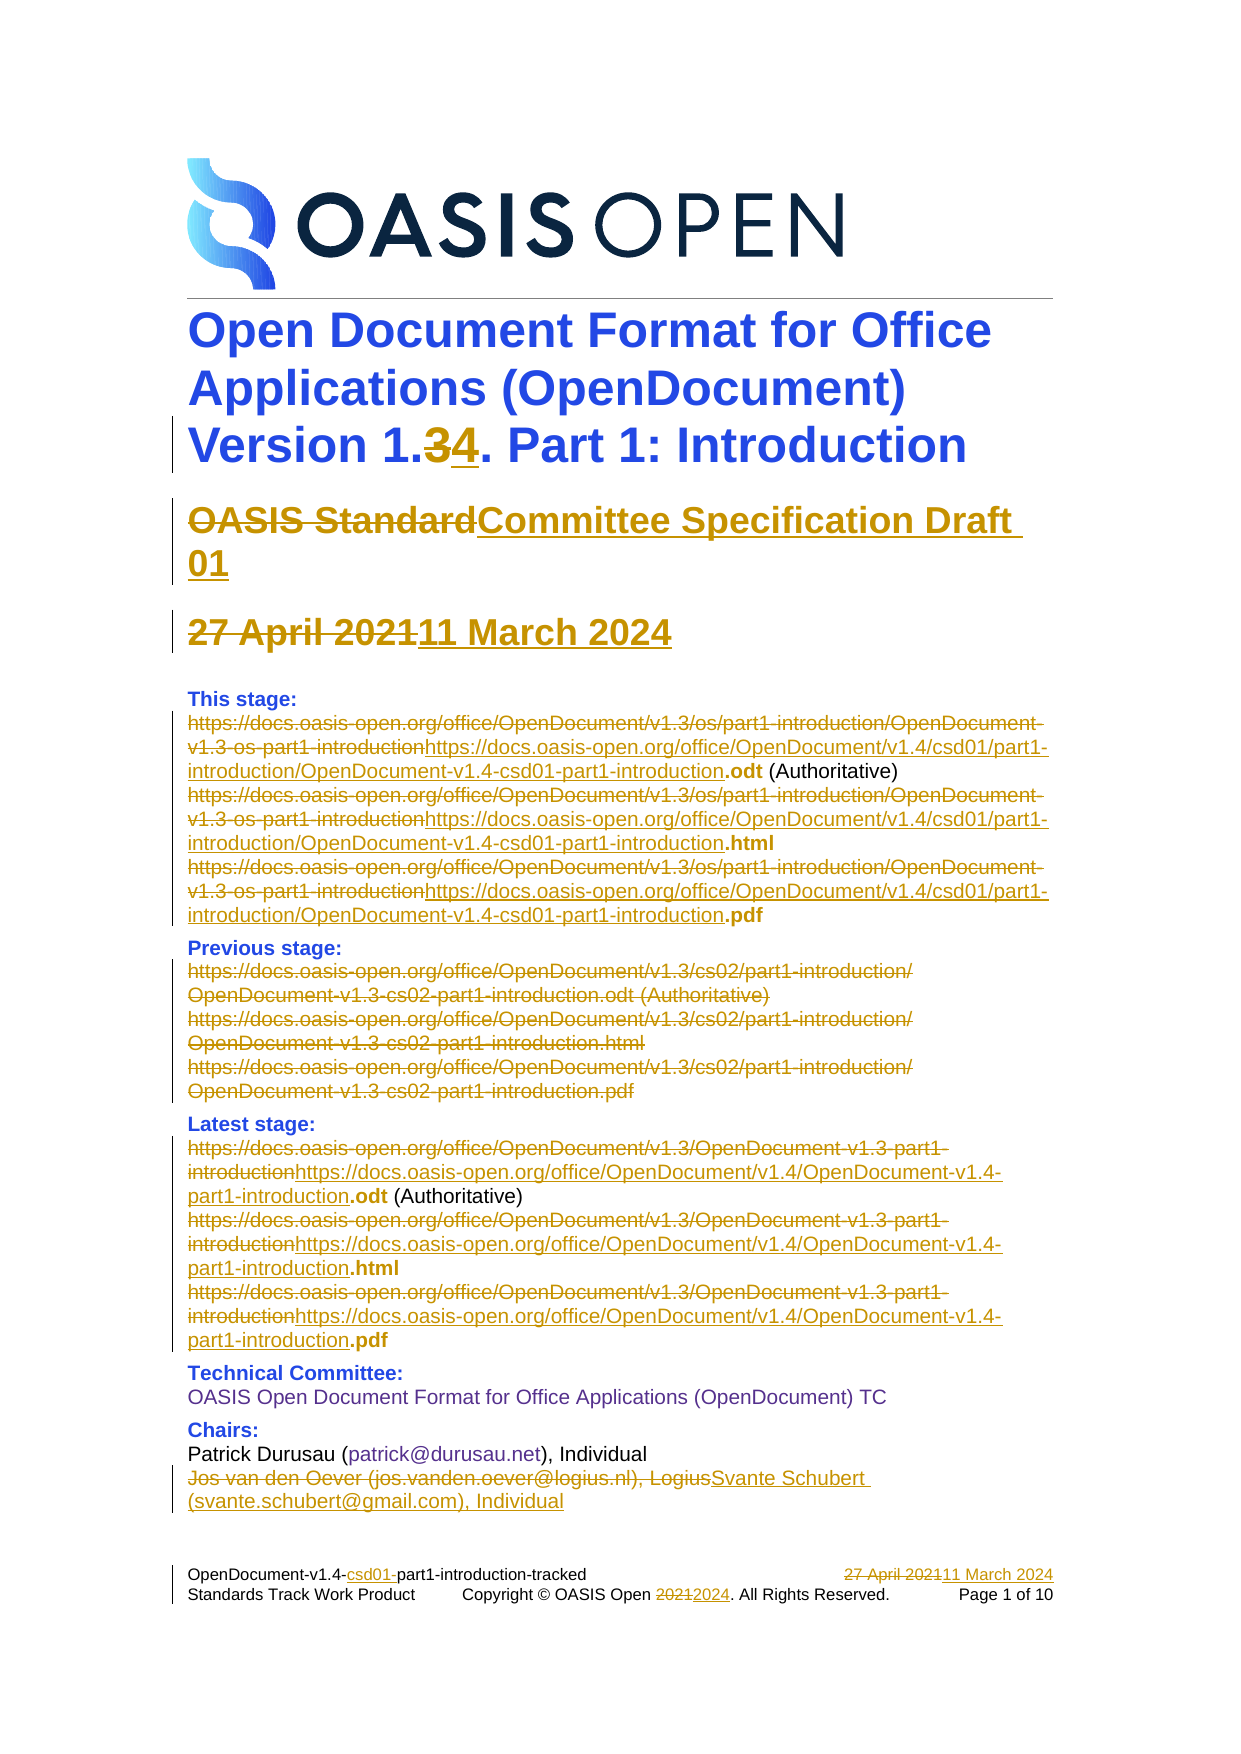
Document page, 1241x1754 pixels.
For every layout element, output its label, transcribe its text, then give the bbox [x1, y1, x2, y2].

title https://docs.oasis-open.org/office/OpenDocument/v1.4/OpenDocument-v1.4-part1-introduction.odt (Authoritative) [187, 1136, 1053, 1208]
title Chairs: [187, 1417, 1053, 1441]
subtitle 11 March 2024 [187, 607, 1053, 653]
title Previous stage: [187, 935, 1053, 959]
title OASIS Open Document Format for Office Applications (OpenDocument) TC [187, 1384, 1053, 1408]
title Technical Committee: [187, 1361, 1053, 1384]
title Svante Schubert (svante.schubert@gmail.com), Individual [187, 1465, 1053, 1513]
title https://docs.oasis-open.org/office/OpenDocument/v1.4/csd01/part1-introduction/OpenDocument-v1.4-csd01-part1-introduction.odt (Authoritative) [187, 711, 1053, 783]
title https://docs.oasis-open.org/office/OpenDocument/v1.4/OpenDocument-v1.4-part1-introduction.pdf [187, 1280, 1053, 1352]
title https://docs.oasis-open.org/office/OpenDocument/v1.4/csd01/part1-introduction/OpenDocument-v1.4-csd01-part1-introduction.pdf [187, 854, 1053, 926]
title Patrick Durusau (patrick@durusau.net), Individual [187, 1441, 1053, 1465]
title This stage: [187, 687, 1053, 711]
title https://docs.oasis-open.org/office/OpenDocument/v1.4/OpenDocument-v1.4-part1-introduction.html [187, 1208, 1053, 1280]
title Open Document Format for Office Applications (OpenDocument) Version 1.4. Part 1: Introduction [187, 299, 1053, 473]
title https://docs.oasis-open.org/office/OpenDocument/v1.4/csd01/part1-introduction/OpenDocument-v1.4-csd01-part1-introduction.html [187, 783, 1053, 854]
title Latest stage: [187, 1112, 1053, 1136]
subtitle Committee Specification Draft 01 [187, 495, 1053, 585]
